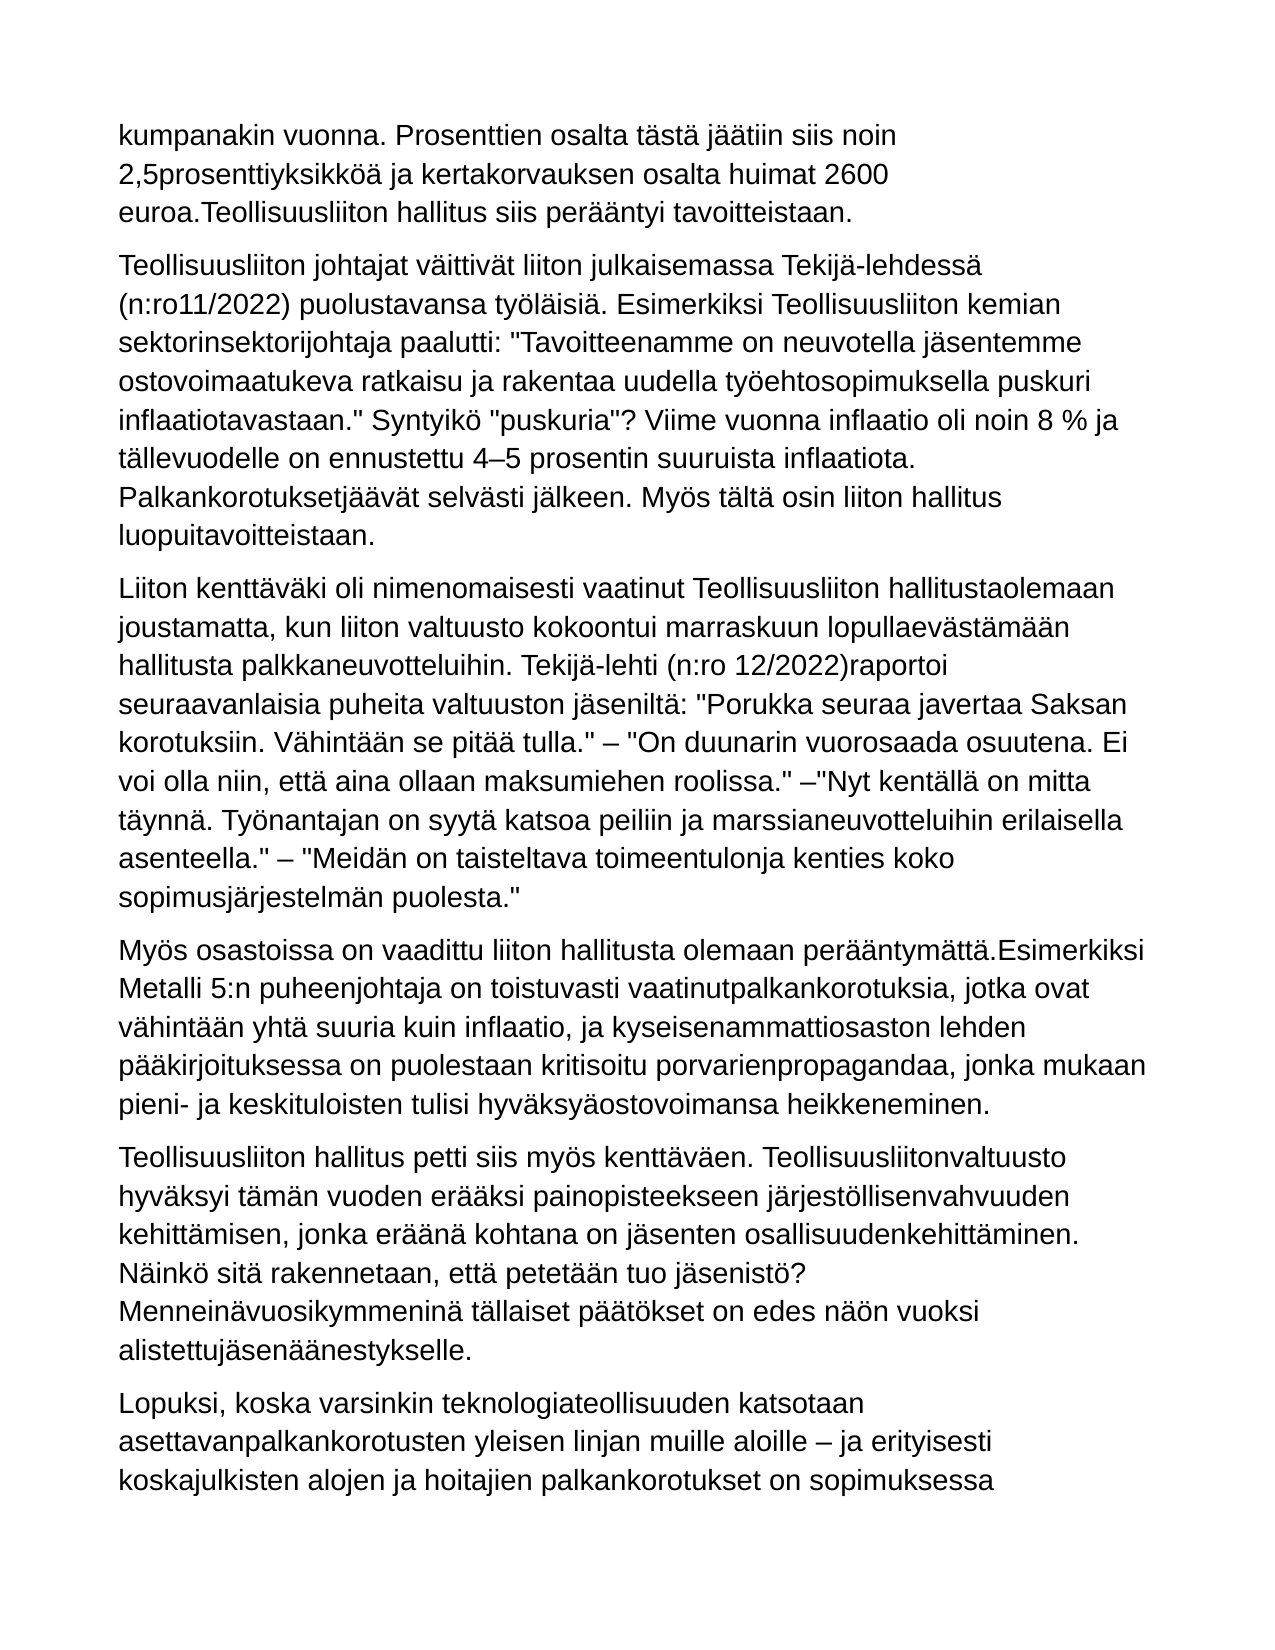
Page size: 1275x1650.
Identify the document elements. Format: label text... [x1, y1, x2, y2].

text Teollisuusliiton johtajat väittivät liiton julkaisemassa Tekijä-lehdessä (n:ro11/2022) puolustavansa työläisiä. Esimerkiksi Teollisuusliiton kemian sektorinsektorijohtaja paalutti: "Tavoitteenamme on neuvotella jäsentemme ostovoimaatukeva ratkaisu ja rakentaa uudella työehtosopimuksella puskuri inflaatiotavastaan." Syntyikö "puskuria"? Viime vuonna inflaatio oli noin 8 % ja tällevuodelle on ennustettu 4–5 prosentin suuruista inflaatiota. Palkankorotuksetjäävät selvästi jälkeen. Myös tältä osin liiton hallitus luopuitavoitteistaan. [118, 248, 1157, 552]
text Teollisuusliiton hallitus petti siis myös kenttäväen. Teollisuusliitonvaltuusto hyväksyi tämän vuoden erääksi painopisteekseen järjestöllisenvahvuuden kehittämisen, jonka eräänä kohtana on jäsenten osallisuudenkehittäminen. Näinkö sitä rakennetaan, että petetään tuo jäsenistö? Menneinävuosikymmeninä tällaiset päätökset on edes näön vuoksi alistettujäsenäänestykselle. [118, 1140, 1157, 1366]
text Myös osastoissa on vaadittu liiton hallitusta olemaan perääntymättä.Esimerkiksi Metalli 5:n puheenjohtaja on toistuvasti vaatinutpalkankorotuksia, jotka ovat vähintään yhtä suuria kuin inflaatio, ja kyseisenammattiosaston lehden pääkirjoituksessa on puolestaan kritisoitu porvarienpropagandaa, jonka mukaan pieni- ja keskituloisten tulisi hyväksyäostovoimansa heikkeneminen. [118, 933, 1157, 1120]
text kumpanakin vuonna. Prosenttien osalta tästä jäätiin siis noin 2,5prosenttiyksikköä ja kertakorvauksen osalta huimat 2600 euroa.Teollisuusliiton hallitus siis perääntyi tavoitteistaan. [118, 118, 1157, 229]
text Lopuksi, koska varsinkin teknologiateollisuuden katsotaan asettavanpalkankorotusten yleisen linjan muille aloille – ja erityisesti koskajulkisten alojen ja hoitajien palkankorotukset on sopimuksessa [118, 1386, 1157, 1496]
text Liiton kenttäväki oli nimenomaisesti vaatinut Teollisuusliiton hallitustaolemaan joustamatta, kun liiton valtuusto kokoontui marraskuun lopullaevästämään hallitusta palkkaneuvotteluihin. Tekijä-lehti (n:ro 12/2022)raportoi seuraavanlaisia puheita valtuuston jäseniltä: "Porukka seuraa javertaa Saksan korotuksiin. Vähintään se pitää tulla." – "On duunarin vuorosaada osuutena. Ei voi olla niin, että aina ollaan maksumiehen roolissa." –"Nyt kentällä on mitta täynnä. Työnantajan on syytä katsoa peiliin ja marssianeuvotteluihin erilaisella asenteella." – "Meidän on taisteltava toimeentulonja kenties koko sopimusjärjestelmän puolesta." [118, 571, 1157, 913]
